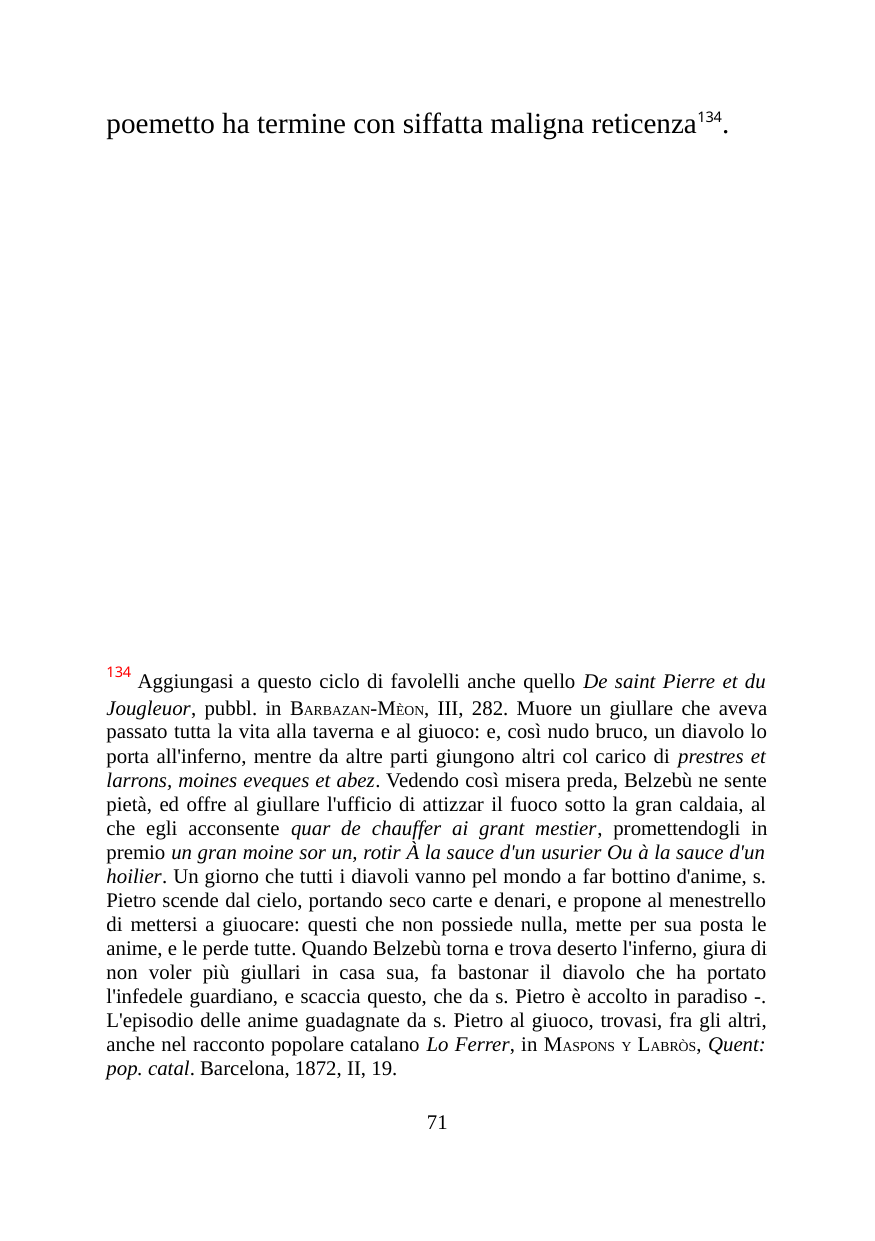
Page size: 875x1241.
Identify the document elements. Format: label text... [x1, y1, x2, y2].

text poemetto ha termine con siffatta maligna reticenza. [106, 106, 768, 141]
text Aggiungasi a questo ciclo di favolelli anche quello De saint Pierre et du Jougleuor, pubbl. in Barbazan-Mèon, III, 282. Muore un giullare che aveva passato tutta la vita alla taverna e al giuoco: e, così nudo bruco, un diavolo lo porta all'inferno, mentre da altre parti giungono altri col carico di prestres et larrons, moines eveques et abez. Vedendo così misera preda, Belzebù ne sente pietà, ed offre al giullare l'ufficio di attizzar il fuoco sotto la gran caldaia, al che egli acconsente quar de chauffer ai grant mestier, promettendogli in premio un gran moine sor un, rotir À la sauce d'un usurier Ou à la sauce d'un hoilier. Un giorno che tutti i diavoli vanno pel mondo a far bottino d'anime, s. Pietro scende dal cielo, portando seco carte e denari, e propone al menestrello di mettersi a giuocare: questi che non possiede nulla, mette per sua posta le anime, e le perde tutte. Quando Belzebù torna e trova deserto l'inferno, giura di non voler più giullari in casa sua, fa bastonar il diavolo che ha portato l'infedele guardiano, e scaccia questo, che da s. Pietro è accolto in paradiso -. L'episodio delle anime guadagnate da s. Pietro al giuoco, trovasi, fra gli altri, anche nel racconto popolare catalano Lo Ferrer, in Maspons y Labròs, Quent: pop. catal. Barcelona, 1872, II, 19. [106, 661, 768, 1080]
